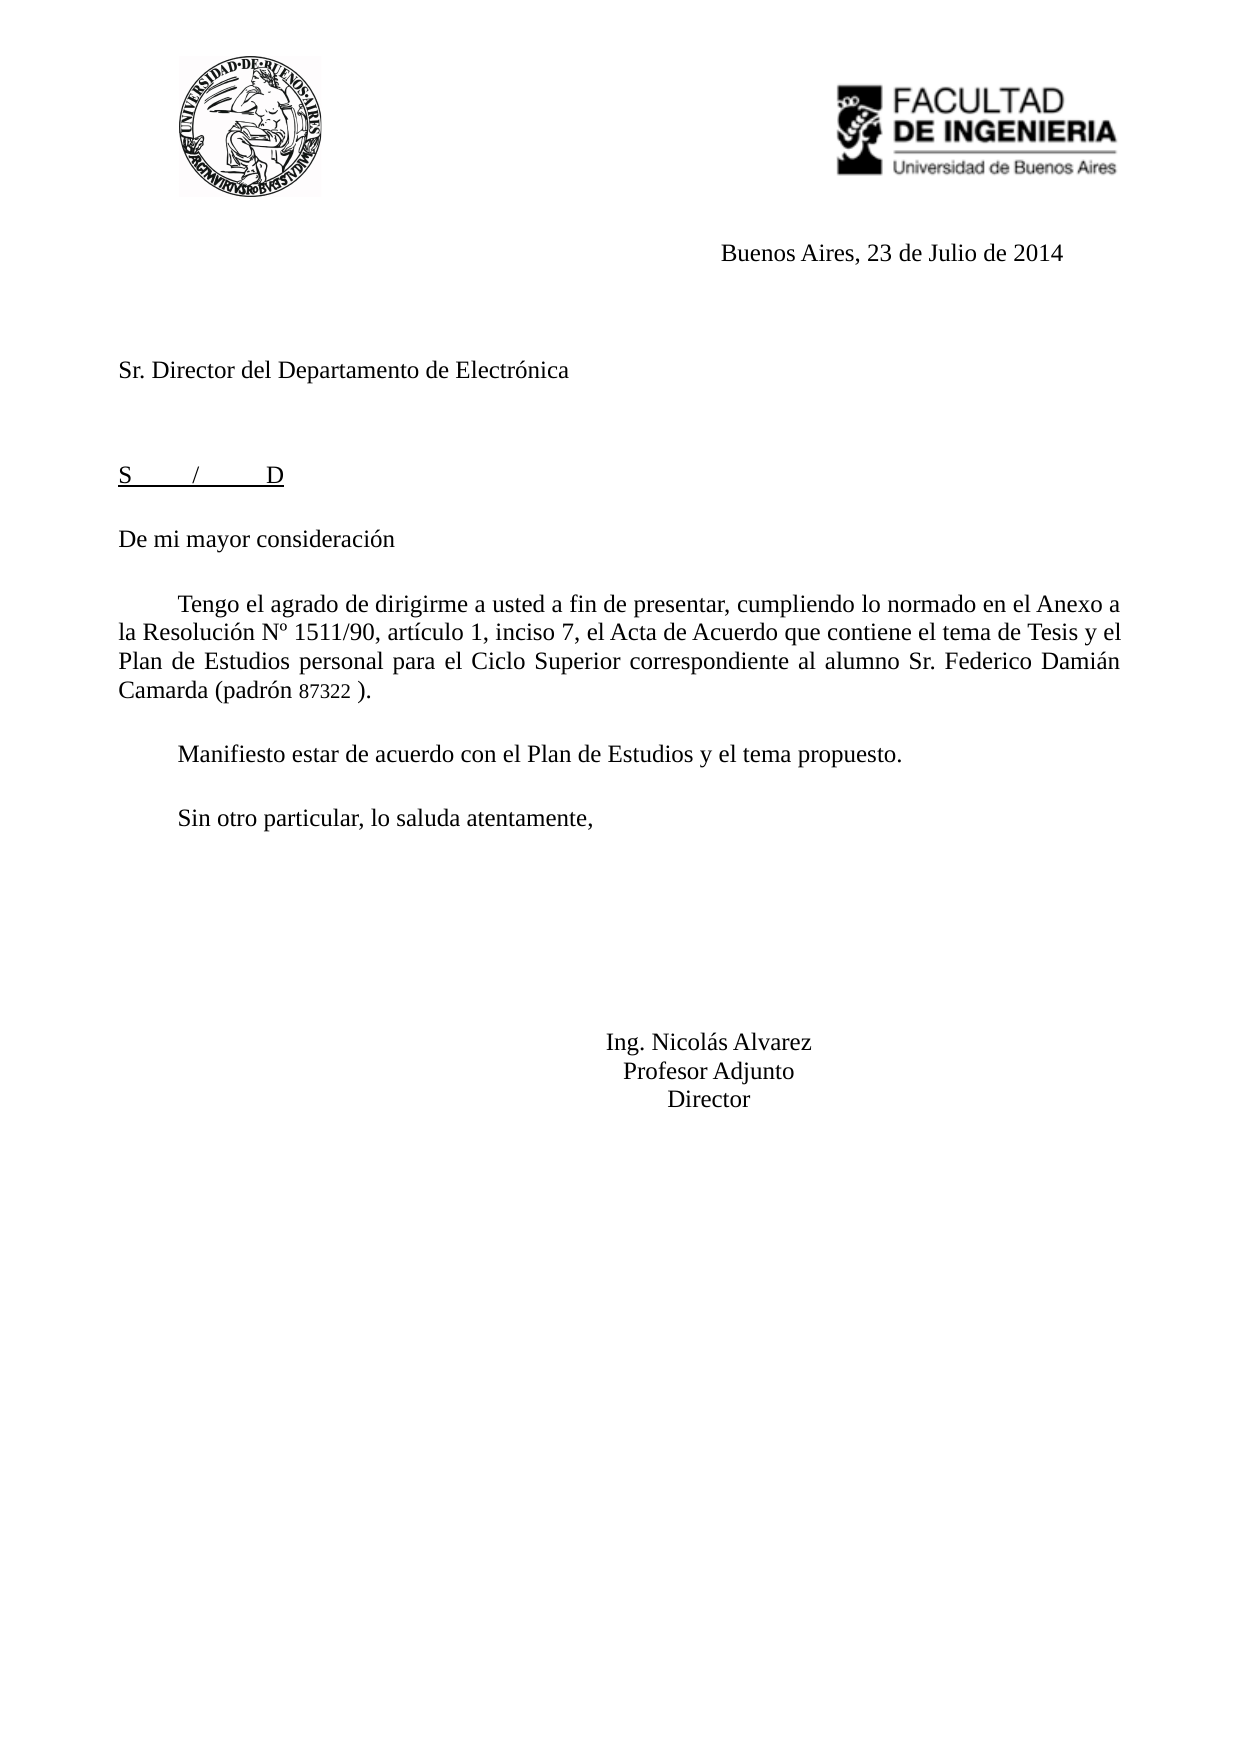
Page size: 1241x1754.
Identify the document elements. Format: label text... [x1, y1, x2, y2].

text De mi mayor consideración [118, 524, 1122, 553]
picture [179, 56, 322, 197]
text Sin otro particular, lo saluda atentamente, [118, 803, 1122, 832]
text Buenos Aires, 23 de Julio de 2014 [118, 201, 1063, 266]
text S / D [118, 460, 1122, 489]
text Sr. Director del Departamento de Electrónica [118, 355, 1122, 384]
text Ing. Nicolás Alvarez Profesor Adjunto Director [118, 1027, 1122, 1113]
picture [836, 81, 1122, 179]
text Manifiesto estar de acuerdo con el Plan de Estudios y el tema propuesto. [118, 739, 1122, 768]
text Tengo el agrado de dirigirme a usted a fin de presentar, cumpliendo lo normado en el Anexo a la Resolución Nº 1511/90, artículo 1, inciso 7, el Acta de Acuerdo que contiene el tema de Tesis y el Plan de Estudios personal para el Ciclo Superior correspondiente al alumno Sr. Federico Damián Camarda (padrón 87322 ). [118, 589, 1122, 704]
